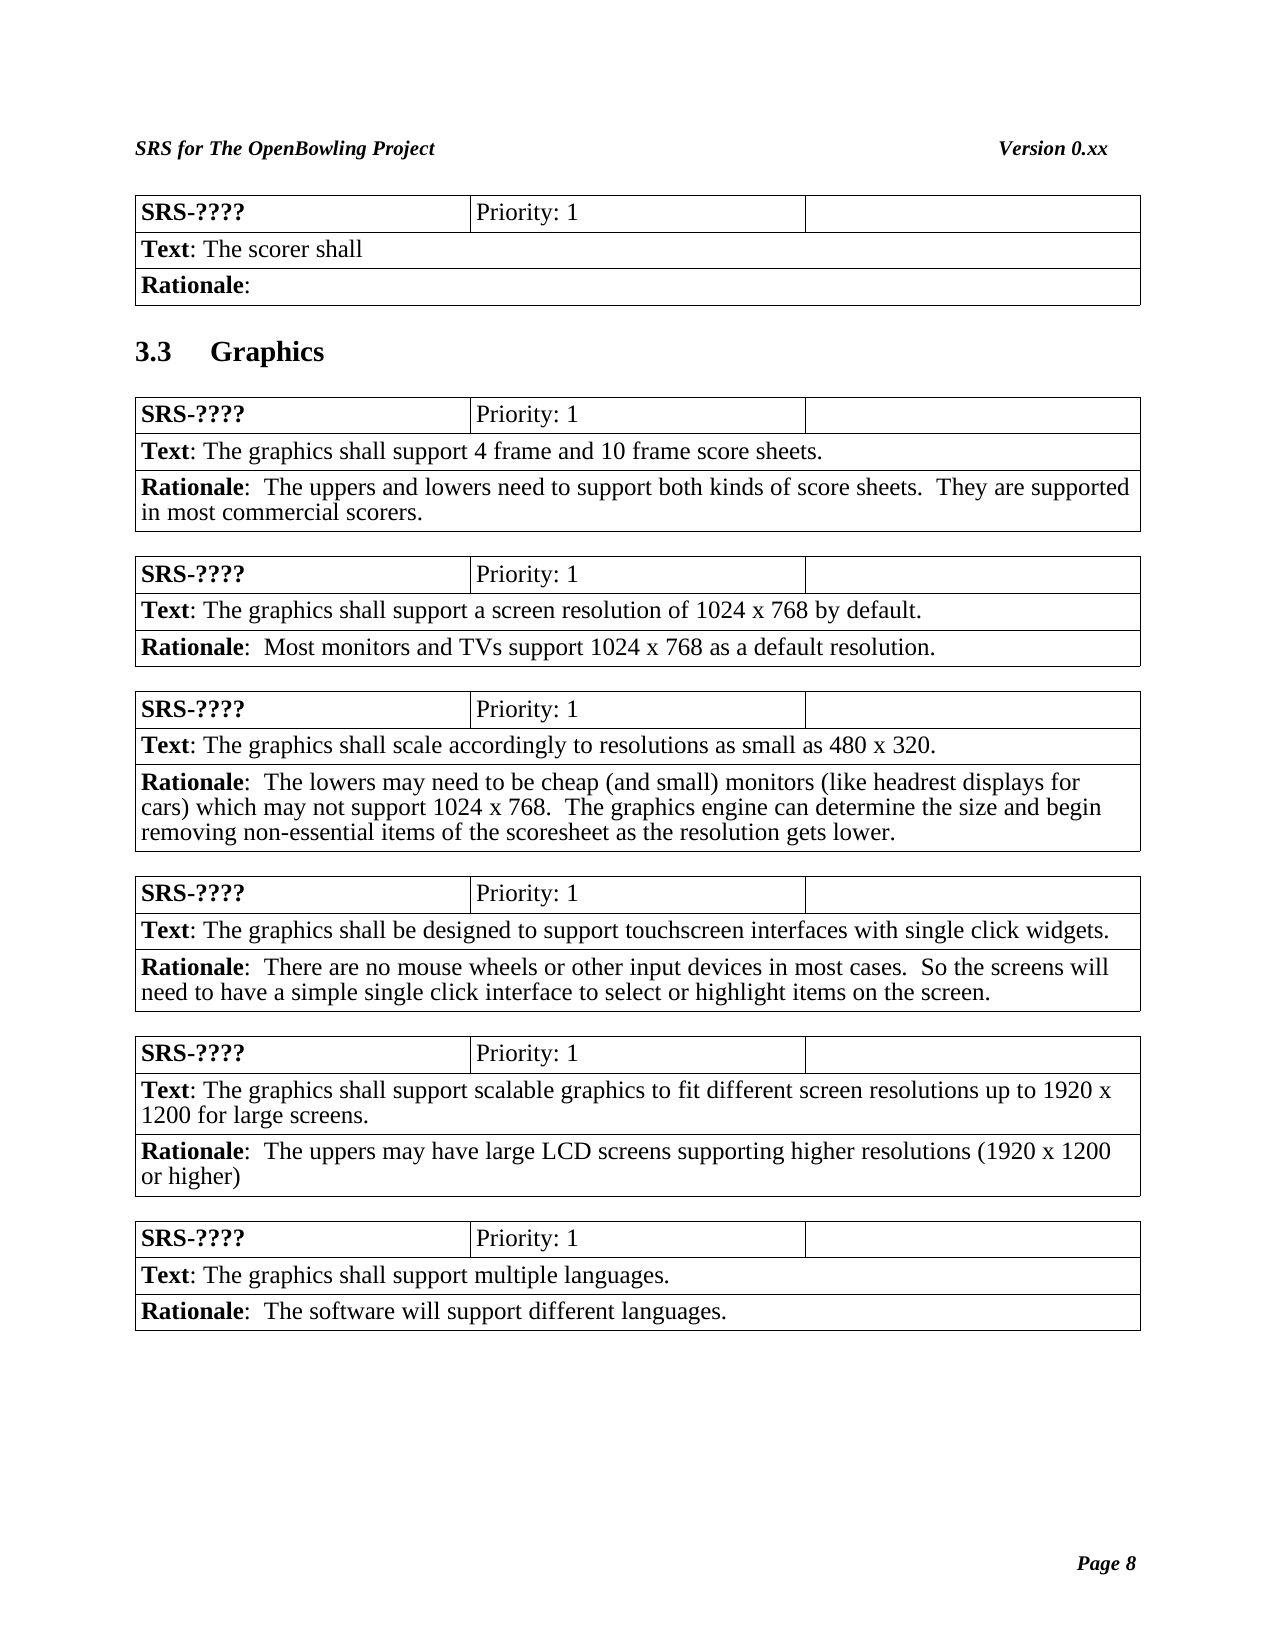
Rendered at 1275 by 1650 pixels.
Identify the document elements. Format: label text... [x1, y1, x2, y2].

table_header Priority: 1 [471, 1222, 805, 1257]
table_cell Text: The graphics shall support multiple languages. [136, 1258, 1140, 1294]
table_cell Rationale: The uppers and lowers need to support both kinds of score sheets. They are supported in most commercial scorers. [136, 471, 1140, 531]
table_header SRS-???? [136, 692, 470, 728]
table_cell Text: The graphics shall be designed to support touchscreen interfaces with single click widgets. [136, 914, 1140, 949]
table_header Priority: 1 [471, 692, 805, 728]
table_cell Rationale: There are no mouse wheels or other input devices in most cases. So the screens will need to have a simple single click interface to select or highlight items on the screen. [136, 950, 1140, 1011]
table_header Priority: 1 [471, 1037, 805, 1072]
table_cell Text: The scorer shall [136, 233, 1140, 268]
table_header SRS-???? [136, 196, 470, 232]
table_header [806, 196, 1140, 232]
table_cell Text: The graphics shall scale accordingly to resolutions as small as 480 x 320. [136, 729, 1140, 764]
table_cell Text: The graphics shall support scalable graphics to fit different screen resolutions up to 1920 x 1200 for large screens. [136, 1074, 1140, 1134]
table_header [806, 692, 1140, 728]
table_header [806, 877, 1140, 913]
table_cell Text: The graphics shall support 4 frame and 10 frame score sheets. [136, 434, 1140, 470]
table_header [806, 1037, 1140, 1072]
table_header Priority: 1 [471, 196, 805, 232]
table_header [806, 1222, 1140, 1257]
table_header SRS-???? [136, 877, 470, 913]
table_cell Rationale: The uppers may have large LCD screens supporting higher resolutions (1920 x 1200 or higher) [136, 1135, 1140, 1196]
table_header Priority: 1 [471, 877, 805, 913]
table_header [806, 557, 1140, 593]
table_header SRS-???? [136, 557, 470, 593]
subtitle Graphics [135, 334, 1140, 367]
table_cell Rationale: The software will support different languages. [136, 1295, 1140, 1330]
table_header SRS-???? [136, 1222, 470, 1257]
table_header SRS-???? [136, 398, 470, 433]
table_cell Rationale: [136, 269, 1140, 305]
table_header Priority: 1 [471, 557, 805, 593]
table_header Priority: 1 [471, 398, 805, 433]
table_header [806, 398, 1140, 433]
table_cell Rationale: Most monitors and TVs support 1024 x 768 as a default resolution. [136, 631, 1140, 666]
table_cell Text: The graphics shall support a screen resolution of 1024 x 768 by default. [136, 594, 1140, 629]
table_cell Rationale: The lowers may need to be cheap (and small) monitors (like headrest displays for cars) which may not support 1024 x 768. The graphics engine can determine the size and begin removing non-essential items of the scoresheet as the resolution gets lower. [136, 765, 1140, 851]
table_header SRS-???? [136, 1037, 470, 1072]
